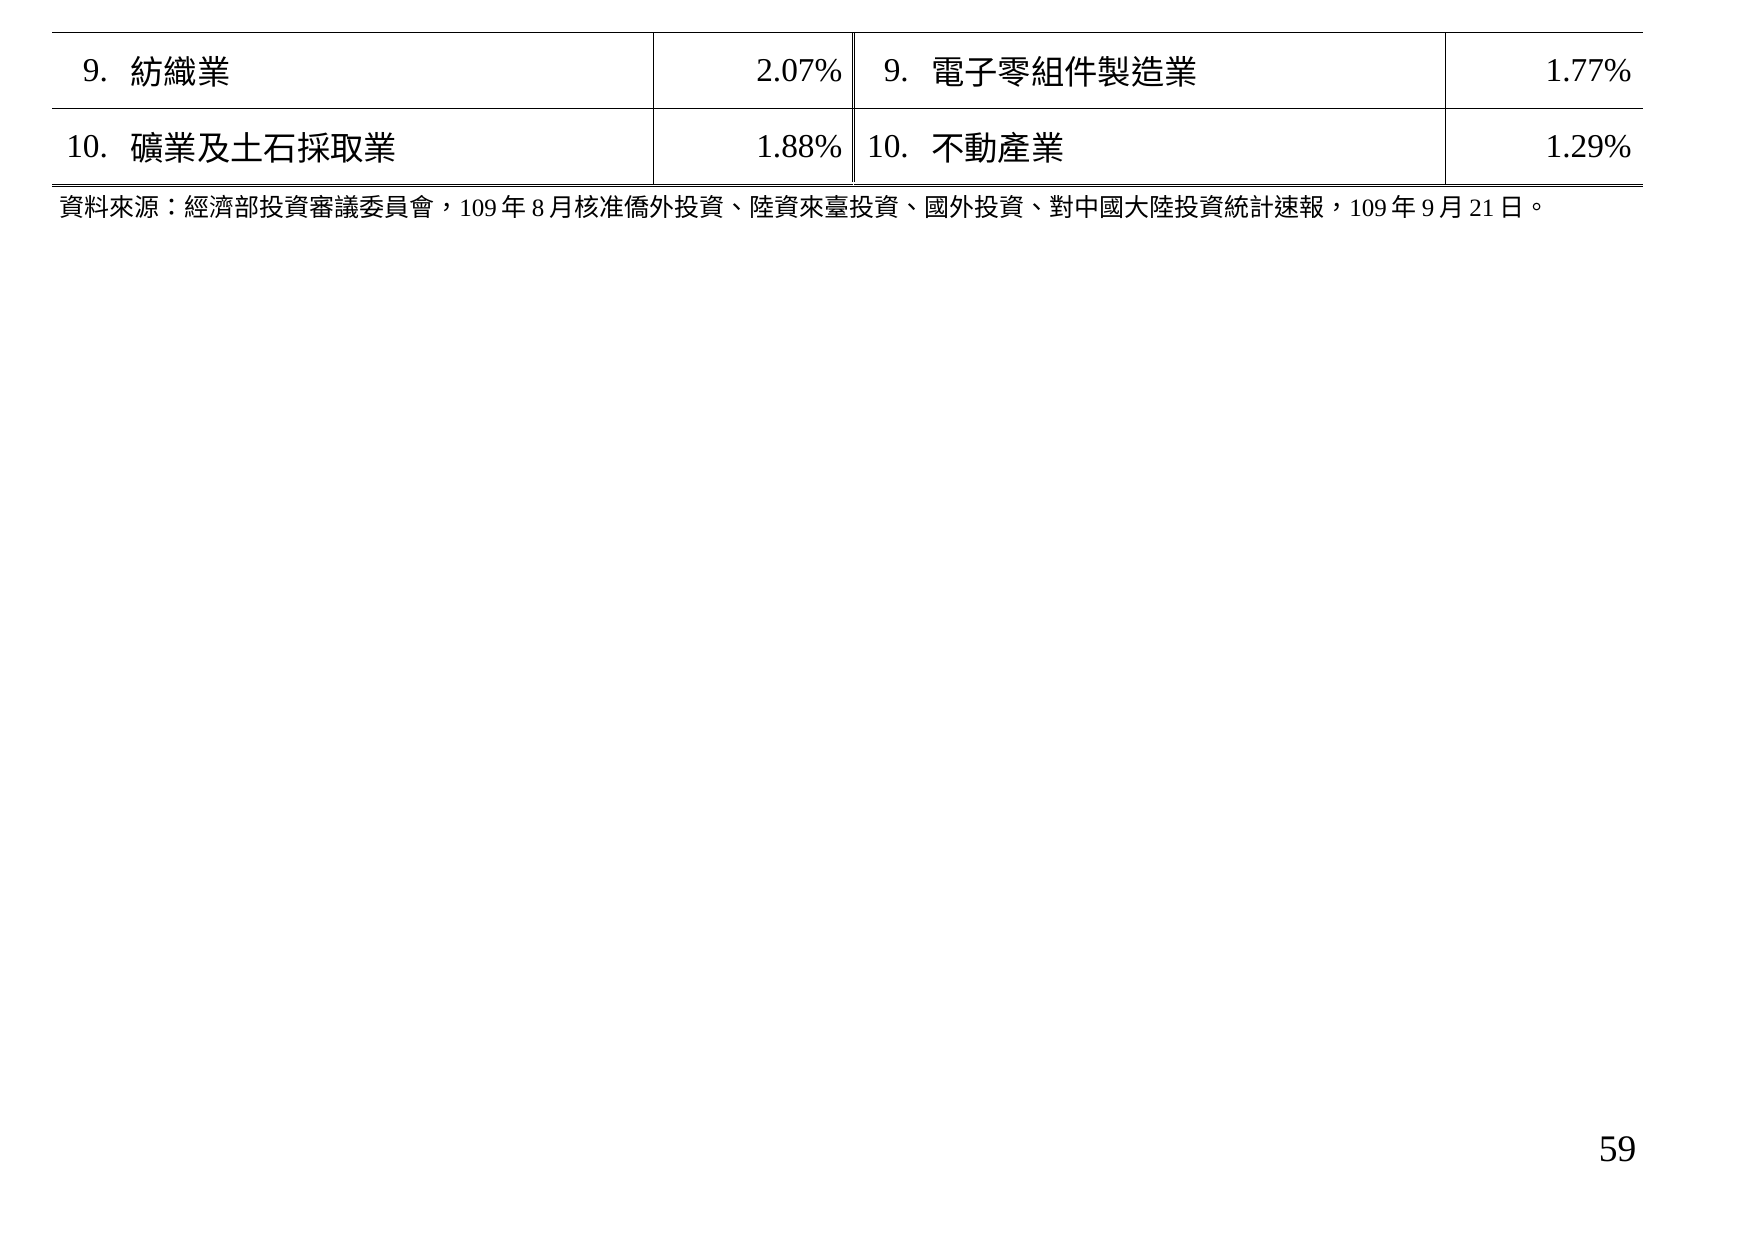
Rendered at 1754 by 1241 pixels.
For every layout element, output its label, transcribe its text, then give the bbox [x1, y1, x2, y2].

table_cell 2.07% [654, 33, 852, 108]
table_cell 1.29% [1446, 109, 1643, 184]
table_cell 1.88% [654, 109, 853, 184]
table_cell 10. [853, 109, 920, 184]
table_cell 10. [52, 109, 119, 184]
subtitle 資料來源：經濟部投資審議委員會，109年8月核准僑外投資、陸資來臺投資、國外投資、對中國大陸投資統計速報，109年9月21日。 [59, 187, 1636, 224]
table_cell 1.77% [1446, 33, 1643, 108]
table_cell 電子零組件製造業 [920, 33, 1445, 108]
table_cell 9. [855, 33, 920, 108]
table_cell 不動產業 [920, 109, 1445, 184]
table_cell 礦業及土石採取業 [119, 109, 653, 184]
table_cell 紡織業 [119, 33, 653, 108]
table_cell 9. [52, 33, 119, 108]
